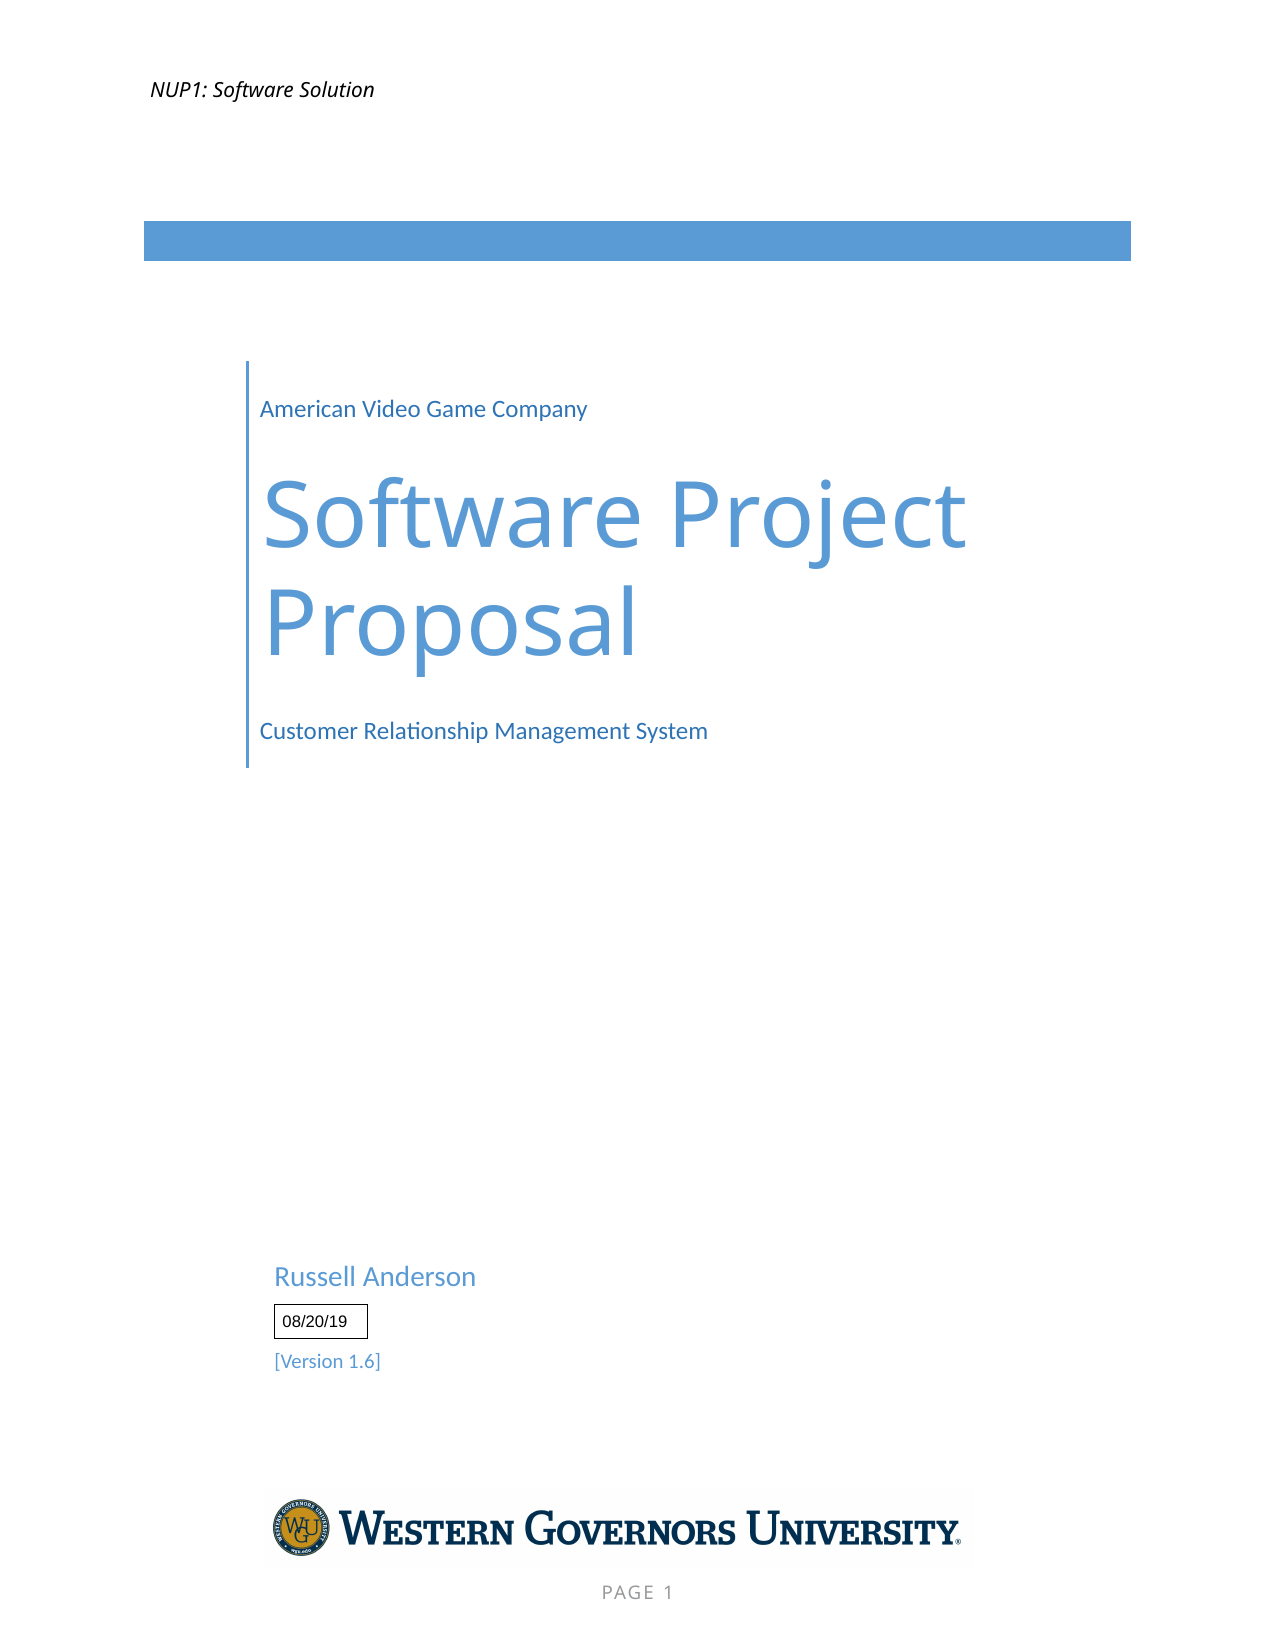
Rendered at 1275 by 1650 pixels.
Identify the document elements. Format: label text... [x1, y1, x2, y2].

table_cell Customer Relationship Management System [249, 682, 1027, 768]
table_cell Software Project Proposal [249, 447, 1027, 682]
table_header Russell Anderson [Version 1.6] [262, 1225, 1013, 1397]
table_header American Video Game Company [249, 361, 1027, 447]
picture [263, 1488, 974, 1567]
